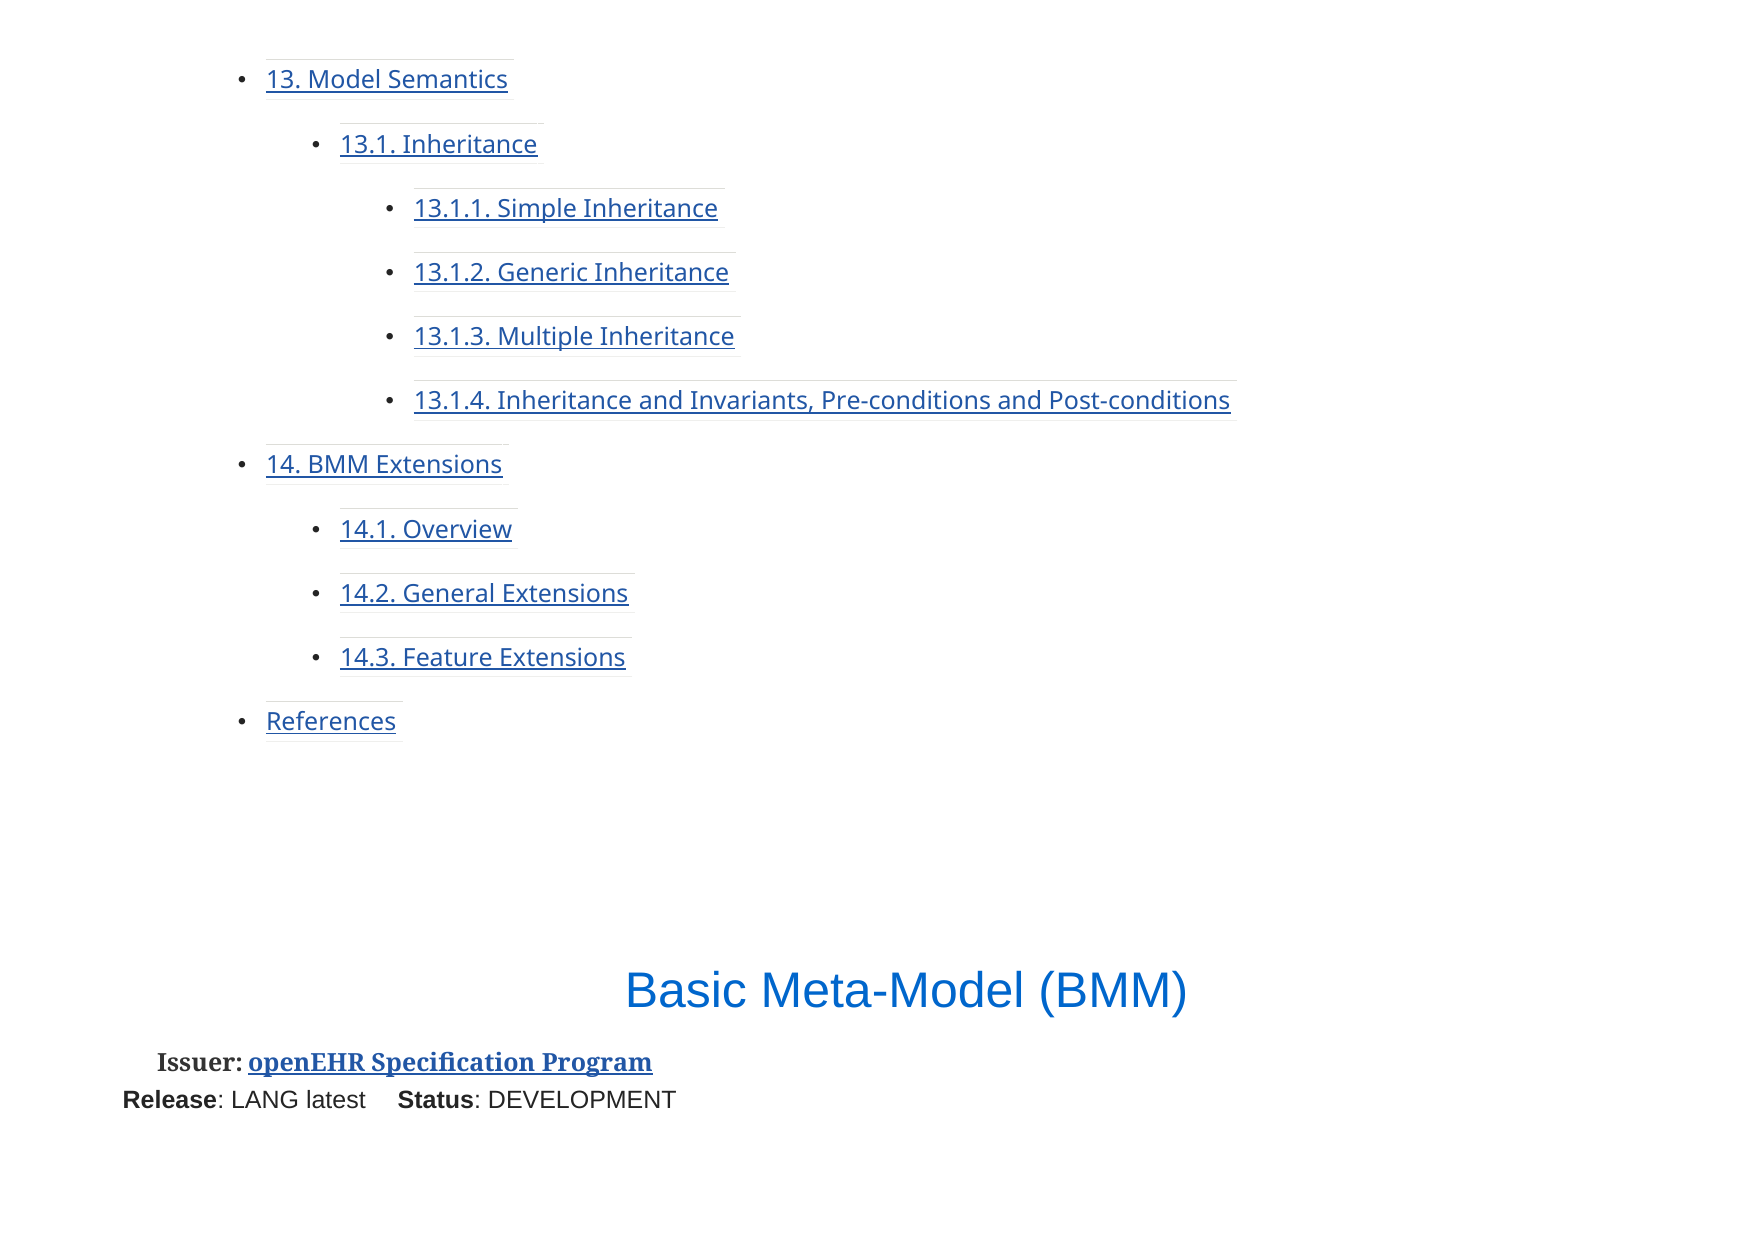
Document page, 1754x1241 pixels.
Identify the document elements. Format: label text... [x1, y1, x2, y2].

list 13.1. Inheritance [310, 123, 1695, 163]
table_cell Status: DEVELOPMENT [393, 1082, 690, 1148]
list 14. BMM Extensions [236, 444, 1695, 484]
list 13.1.1. Simple Inheritance [384, 187, 1695, 227]
list 13. Model Semantics [236, 59, 1695, 99]
list References [236, 701, 1695, 741]
list 13.1.4. Inheritance and Invariants, Pre-conditions and Post-conditions [384, 380, 1695, 420]
list 14.1. Overview [310, 508, 1695, 548]
table_cell Release: LANG latest [118, 1082, 393, 1148]
list 13.1.3. Multiple Inheritance [384, 316, 1695, 356]
list 13.1.2. Generic Inheritance [384, 252, 1695, 292]
list 14.2. General Extensions [310, 572, 1695, 612]
list 14.3. Feature Extensions [310, 637, 1695, 677]
subtitle Basic Meta-Model (BMM) [118, 960, 1695, 1018]
table_header Issuer: openEHR Specification Program [118, 1042, 690, 1082]
